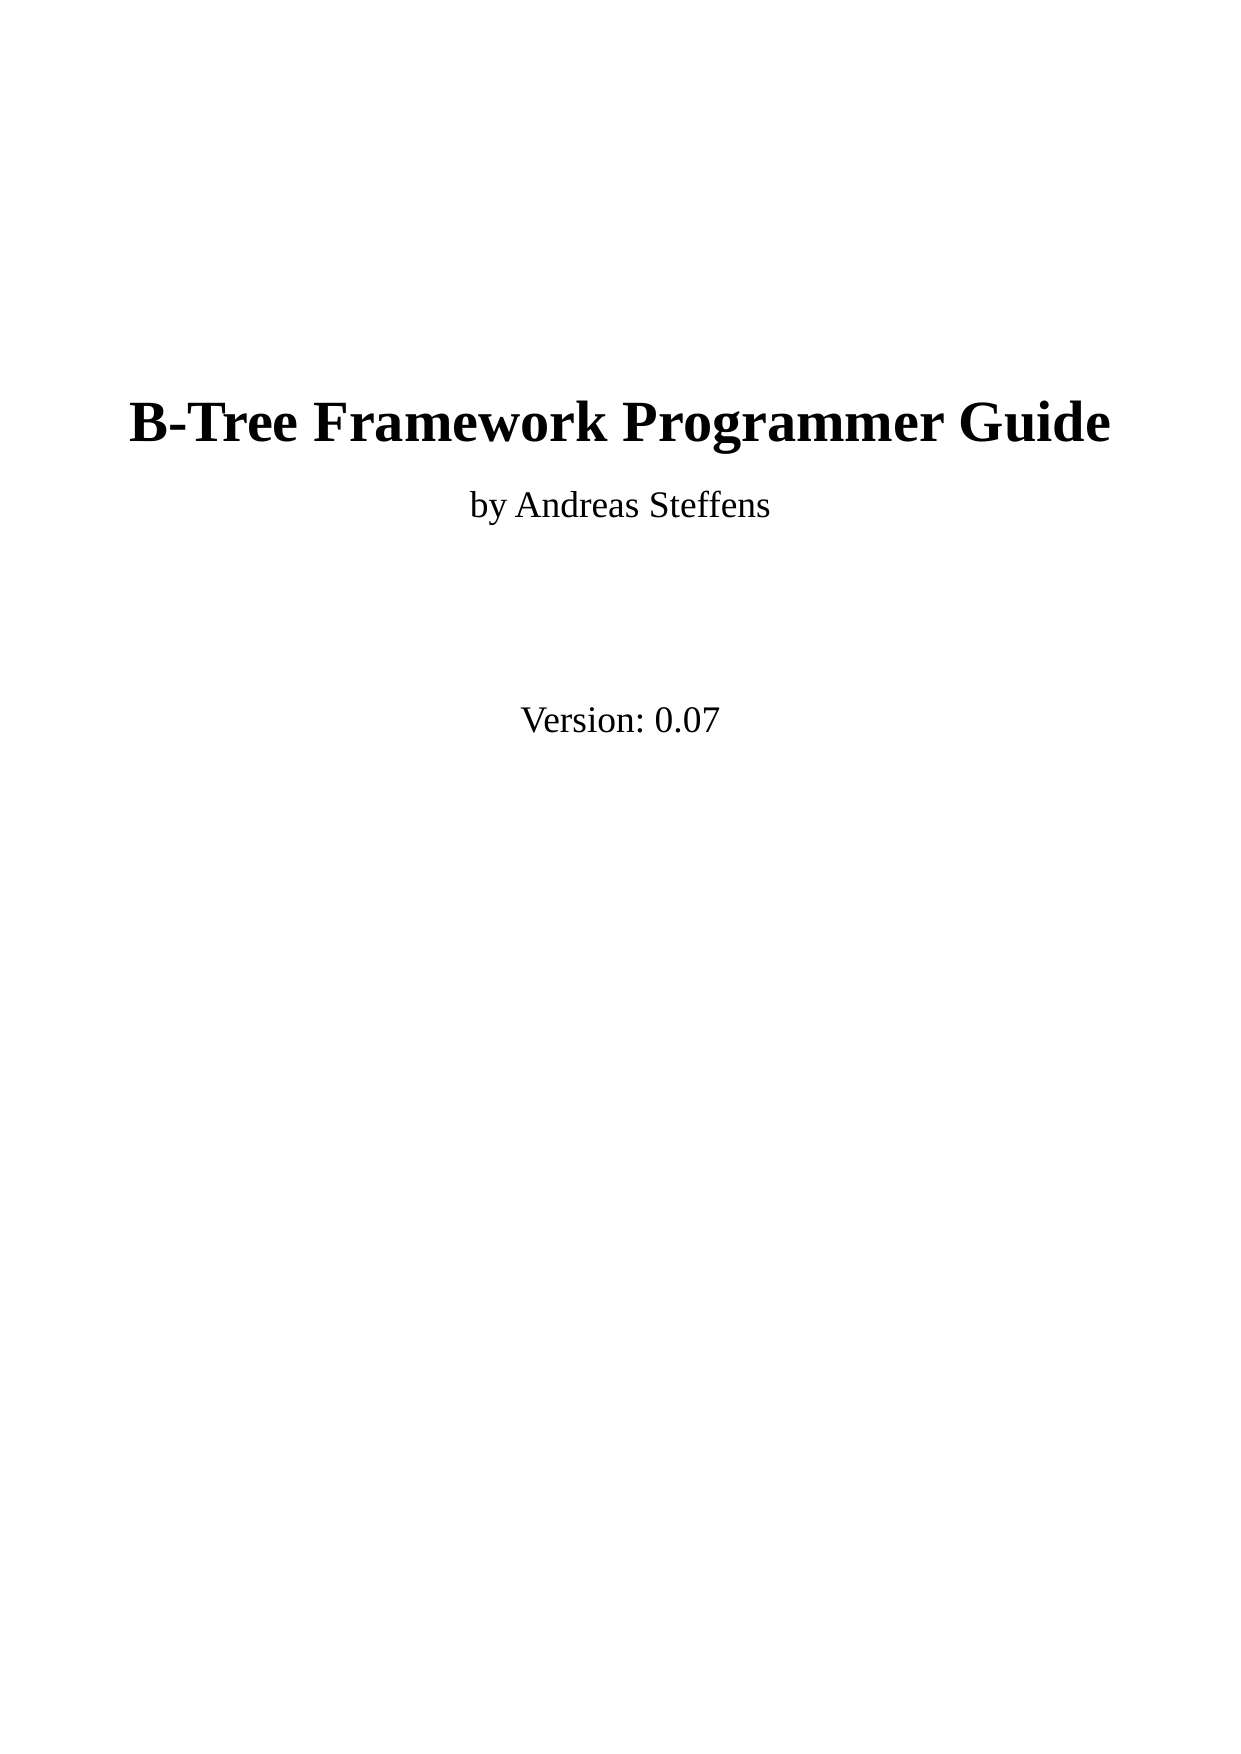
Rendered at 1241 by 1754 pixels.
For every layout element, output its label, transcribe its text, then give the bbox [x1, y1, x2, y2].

text by Andreas Steffens [118, 482, 1122, 525]
text B-Tree Framework Programmer Guide [118, 386, 1122, 453]
text Version: 0.07 [118, 698, 1122, 741]
